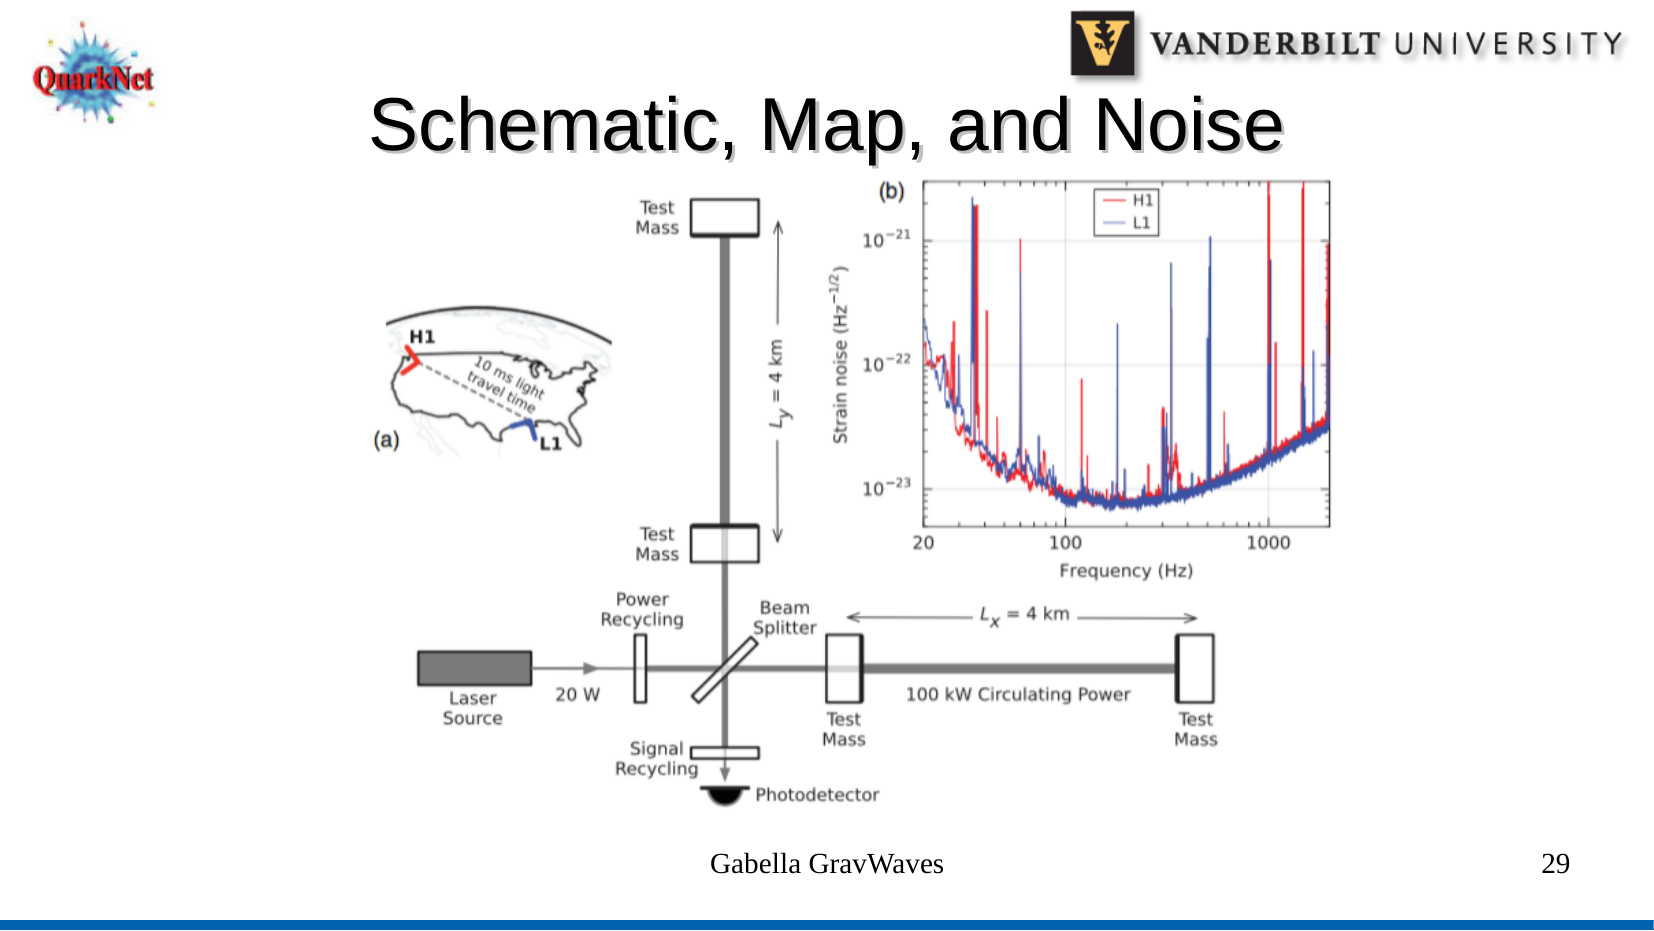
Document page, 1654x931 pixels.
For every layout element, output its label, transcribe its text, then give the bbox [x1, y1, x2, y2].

picture [1067, 8, 1637, 91]
picture [19, 16, 166, 135]
picture [330, 171, 1381, 820]
title Schematic, Map, and Noise [121, 77, 1534, 172]
